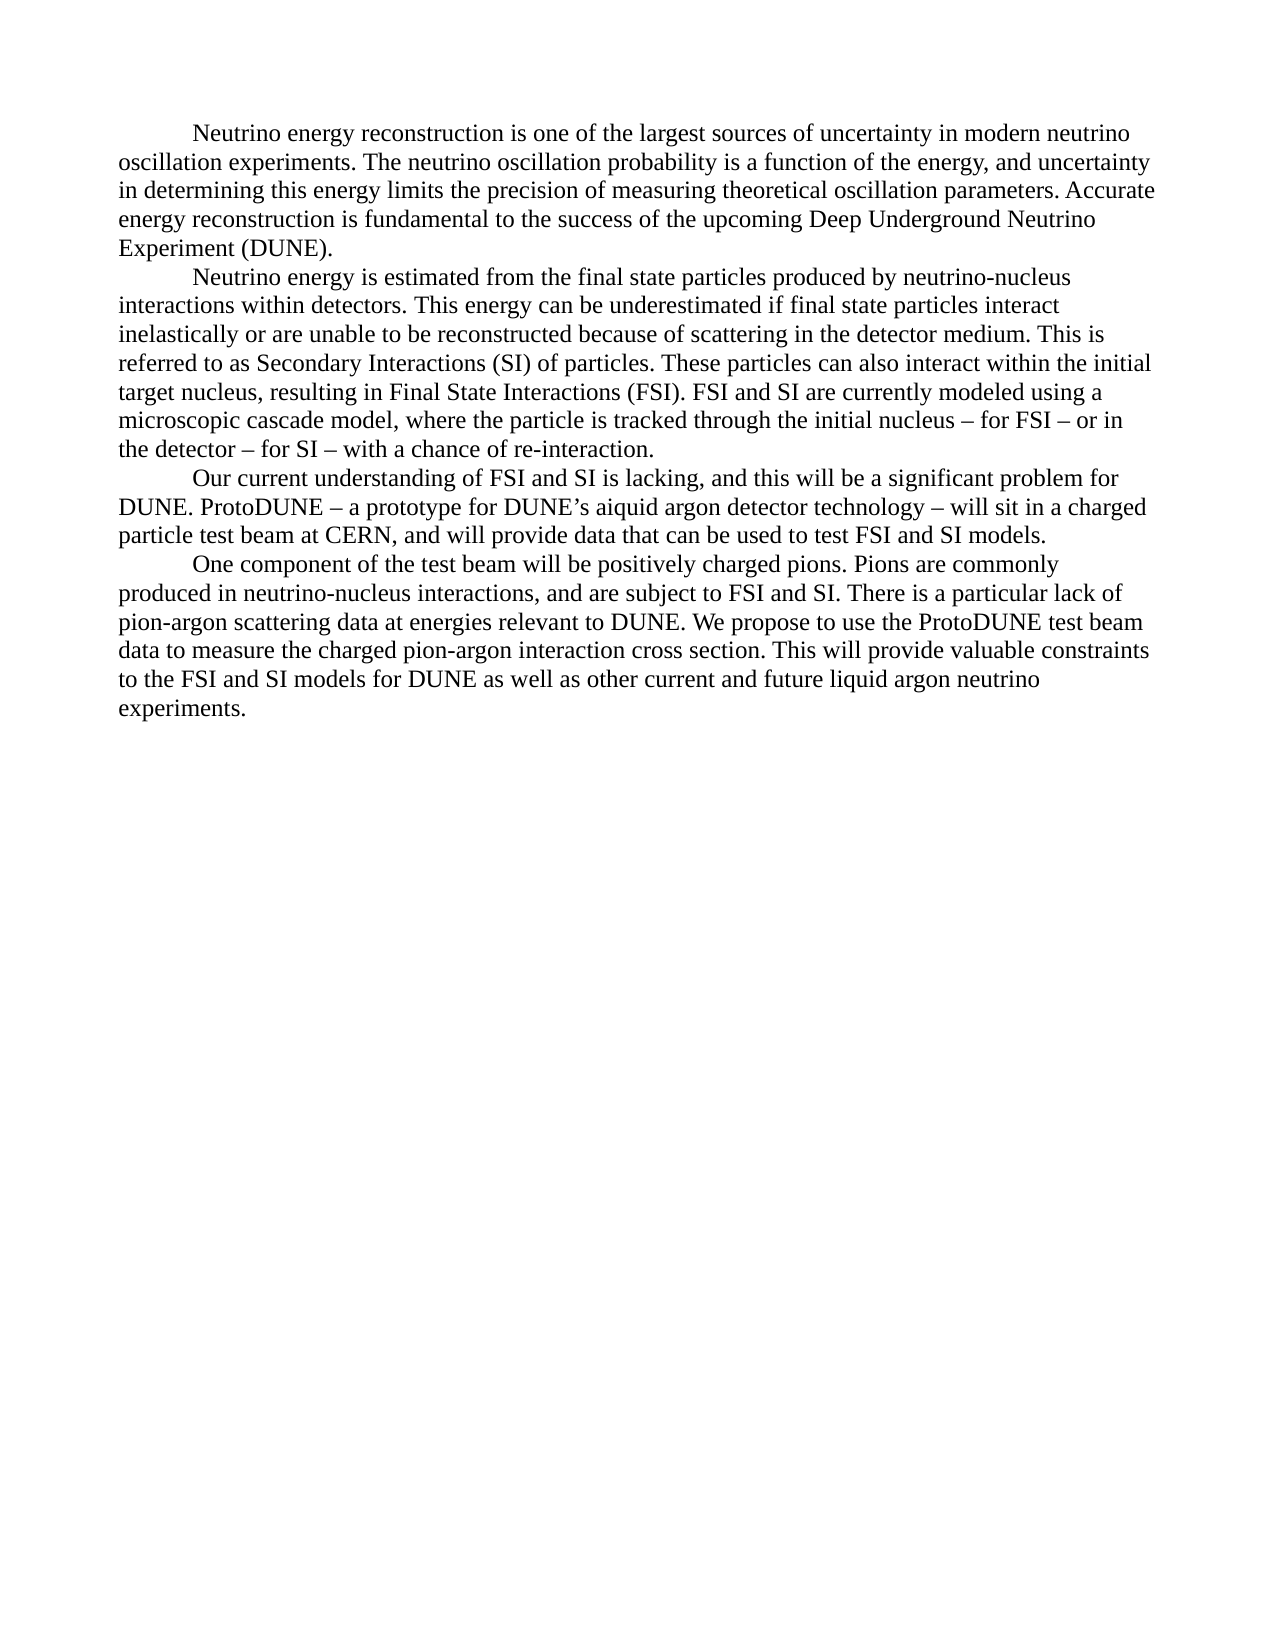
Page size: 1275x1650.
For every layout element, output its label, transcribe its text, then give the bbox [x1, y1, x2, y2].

text Neutrino energy is estimated from the final state particles produced by neutrino-nucleus interactions within detectors. This energy can be underestimated if final state particles interact inelastically or are unable to be reconstructed because of scattering in the detector medium. This is referred to as Secondary Interactions (SI) of particles. These particles can also interact within the initial target nucleus, resulting in Final State Interactions (FSI). FSI and SI are currently modeled using a microscopic cascade model, where the particle is tracked through the initial nucleus – for FSI – or in the detector – for SI – with a chance of re-interaction. [118, 262, 1157, 463]
text Our current understanding of FSI and SI is lacking, and this will be a significant problem for DUNE. ProtoDUNE – a prototype for DUNE’s aiquid argon detector technology – will sit in a charged particle test beam at CERN, and will provide data that can be used to test FSI and SI models. [118, 463, 1157, 549]
text Neutrino energy reconstruction is one of the largest sources of uncertainty in modern neutrino oscillation experiments. The neutrino oscillation probability is a function of the energy, and uncertainty in determining this energy limits the precision of measuring theoretical oscillation parameters. Accurate energy reconstruction is fundamental to the success of the upcoming Deep Underground Neutrino Experiment (DUNE). [118, 118, 1157, 262]
text One component of the test beam will be positively charged pions. Pions are commonly produced in neutrino-nucleus interactions, and are subject to FSI and SI. There is a particular lack of pion-argon scattering data at energies relevant to DUNE. We propose to use the ProtoDUNE test beam data to measure the charged pion-argon interaction cross section. This will provide valuable constraints to the FSI and SI models for DUNE as well as other current and future liquid argon neutrino experiments. [118, 549, 1157, 722]
